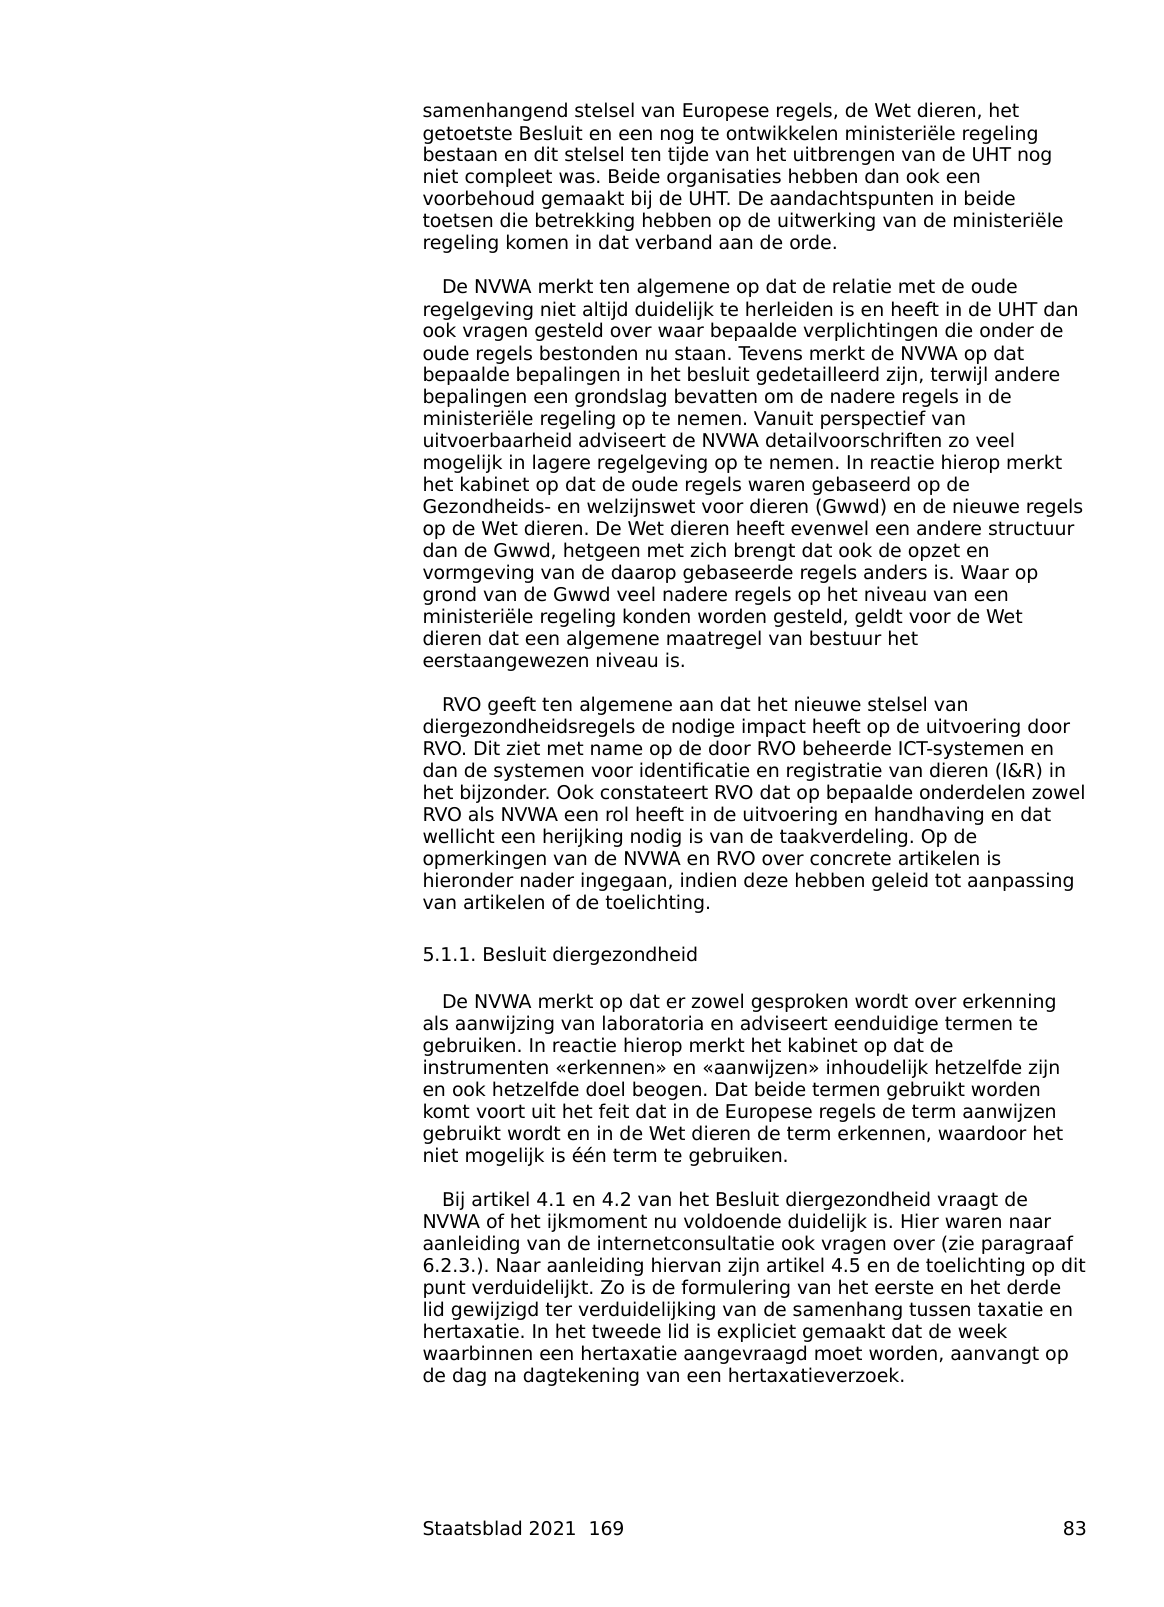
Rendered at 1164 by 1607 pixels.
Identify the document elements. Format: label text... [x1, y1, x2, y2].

text De NVWA merkt ten algemene op dat de relatie met de oude regelgeving niet altijd duidelijk te herleiden is en heeft in de UHT dan ook vragen gesteld over waar bepaalde verplichtingen die onder de oude regels bestonden nu staan. Tevens merkt de NVWA op dat bepaalde bepalingen in het besluit gedetailleerd zijn, terwijl andere bepalingen een grondslag bevatten om de nadere regels in de ministeriële regeling op te nemen. Vanuit perspectief van uitvoerbaarheid adviseert de NVWA detailvoorschriften zo veel mogelijk in lagere regelgeving op te nemen. In reactie hierop merkt het kabinet op dat de oude regels waren gebaseerd op de Gezondheids- en welzijnswet voor dieren (Gwwd) en de nieuwe regels op de Wet dieren. De Wet dieren heeft evenwel een andere structuur dan de Gwwd, hetgeen met zich brengt dat ook de opzet en vormgeving van de daarop gebaseerde regels anders is. Waar op grond van de Gwwd veel nadere regels op het niveau van een ministeriële regeling konden worden gesteld, geldt voor de Wet dieren dat een algemene maatregel van bestuur het eerstaangewezen niveau is. [422, 276, 1087, 672]
text RVO geeft ten algemene aan dat het nieuwe stelsel van diergezondheidsregels de nodige impact heeft op de uitvoering door RVO. Dit ziet met name op de door RVO beheerde ICT-systemen en dan de systemen voor identificatie en registratie van dieren (I&R) in het bijzonder. Ook constateert RVO dat op bepaalde onderdelen zowel RVO als NVWA een rol heeft in de uitvoering en handhaving en dat wellicht een herijking nodig is van de taakverdeling. Op de opmerkingen van de NVWA en RVO over concrete artikelen is hieronder nader ingegaan, indien deze hebben geleid tot aanpassing van artikelen of de toelichting. [422, 694, 1087, 914]
text samenhangend stelsel van Europese regels, de Wet dieren, het getoetste Besluit en een nog te ontwikkelen ministeriële regeling bestaan en dit stelsel ten tijde van het uitbrengen van de UHT nog niet compleet was. Beide organisaties hebben dan ook een voorbehoud gemaakt bij de UHT. De aandachtspunten in beide toetsen die betrekking hebben op de uitwerking van de ministeriële regeling komen in dat verband aan de orde. [422, 100, 1087, 254]
subtitle 5.1.1. Besluit diergezondheid [422, 944, 1087, 966]
text De NVWA merkt op dat er zowel gesproken wordt over erkenning als aanwijzing van laboratoria en adviseert eenduidige termen te gebruiken. In reactie hierop merkt het kabinet op dat de instrumenten «erkennen» en «aanwijzen» inhoudelijk hetzelfde zijn en ook hetzelfde doel beogen. Dat beide termen gebruikt worden komt voort uit het feit dat in de Europese regels de term aanwijzen gebruikt wordt en in de Wet dieren de term erkennen, waardoor het niet mogelijk is één term te gebruiken. [422, 991, 1087, 1167]
text Bij artikel 4.1 en 4.2 van het Besluit diergezondheid vraagt de NVWA of het ijkmoment nu voldoende duidelijk is. Hier waren naar aanleiding van de internetconsultatie ook vragen over (zie paragraaf 6.2.3.). Naar aanleiding hiervan zijn artikel 4.5 en de toelichting op dit punt verduidelijkt. Zo is de formulering van het eerste en het derde lid gewijzigd ter verduidelijking van de samenhang tussen taxatie en hertaxatie. In het tweede lid is expliciet gemaakt dat de week waarbinnen een hertaxatie aangevraagd moet worden, aanvangt op de dag na dagtekening van een hertaxatieverzoek. [422, 1189, 1087, 1387]
